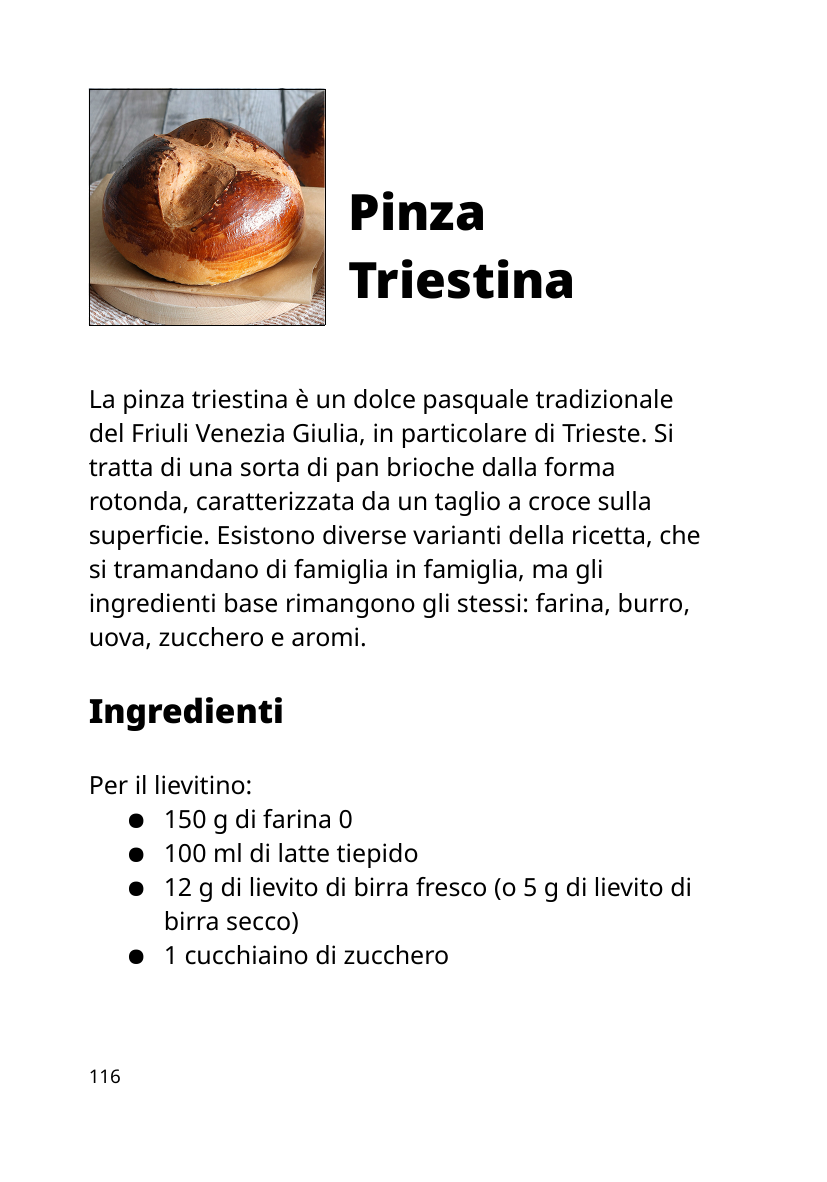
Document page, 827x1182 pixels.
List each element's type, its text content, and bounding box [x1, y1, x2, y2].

text La pinza triestina è un dolce pasquale tradizionale del Friuli Venezia Giulia, in particolare di Trieste. Si tratta di una sorta di pan brioche dalla forma rotonda, caratterizzata da un taglio a croce sulla superficie. Esistono diverse varianti della ricetta, che si tramandano di famiglia in famiglia, ma gli ingredienti base rimangono gli stessi: farina, burro, uova, zucchero e aromi. [88, 381, 709, 654]
list 100 ml di latte tiepido [126, 836, 738, 870]
list 150 g di farina 0 [126, 802, 738, 836]
text Pinza Triestina [326, 177, 738, 313]
text Per il lievitino: [88, 767, 709, 802]
list 12 g di lievito di birra fresco (o 5 g di lievito di birra secco) [126, 870, 738, 938]
list 1 cucchiaino di zucchero [126, 938, 738, 972]
picture [90, 90, 325, 325]
text Ingredienti [88, 688, 732, 733]
